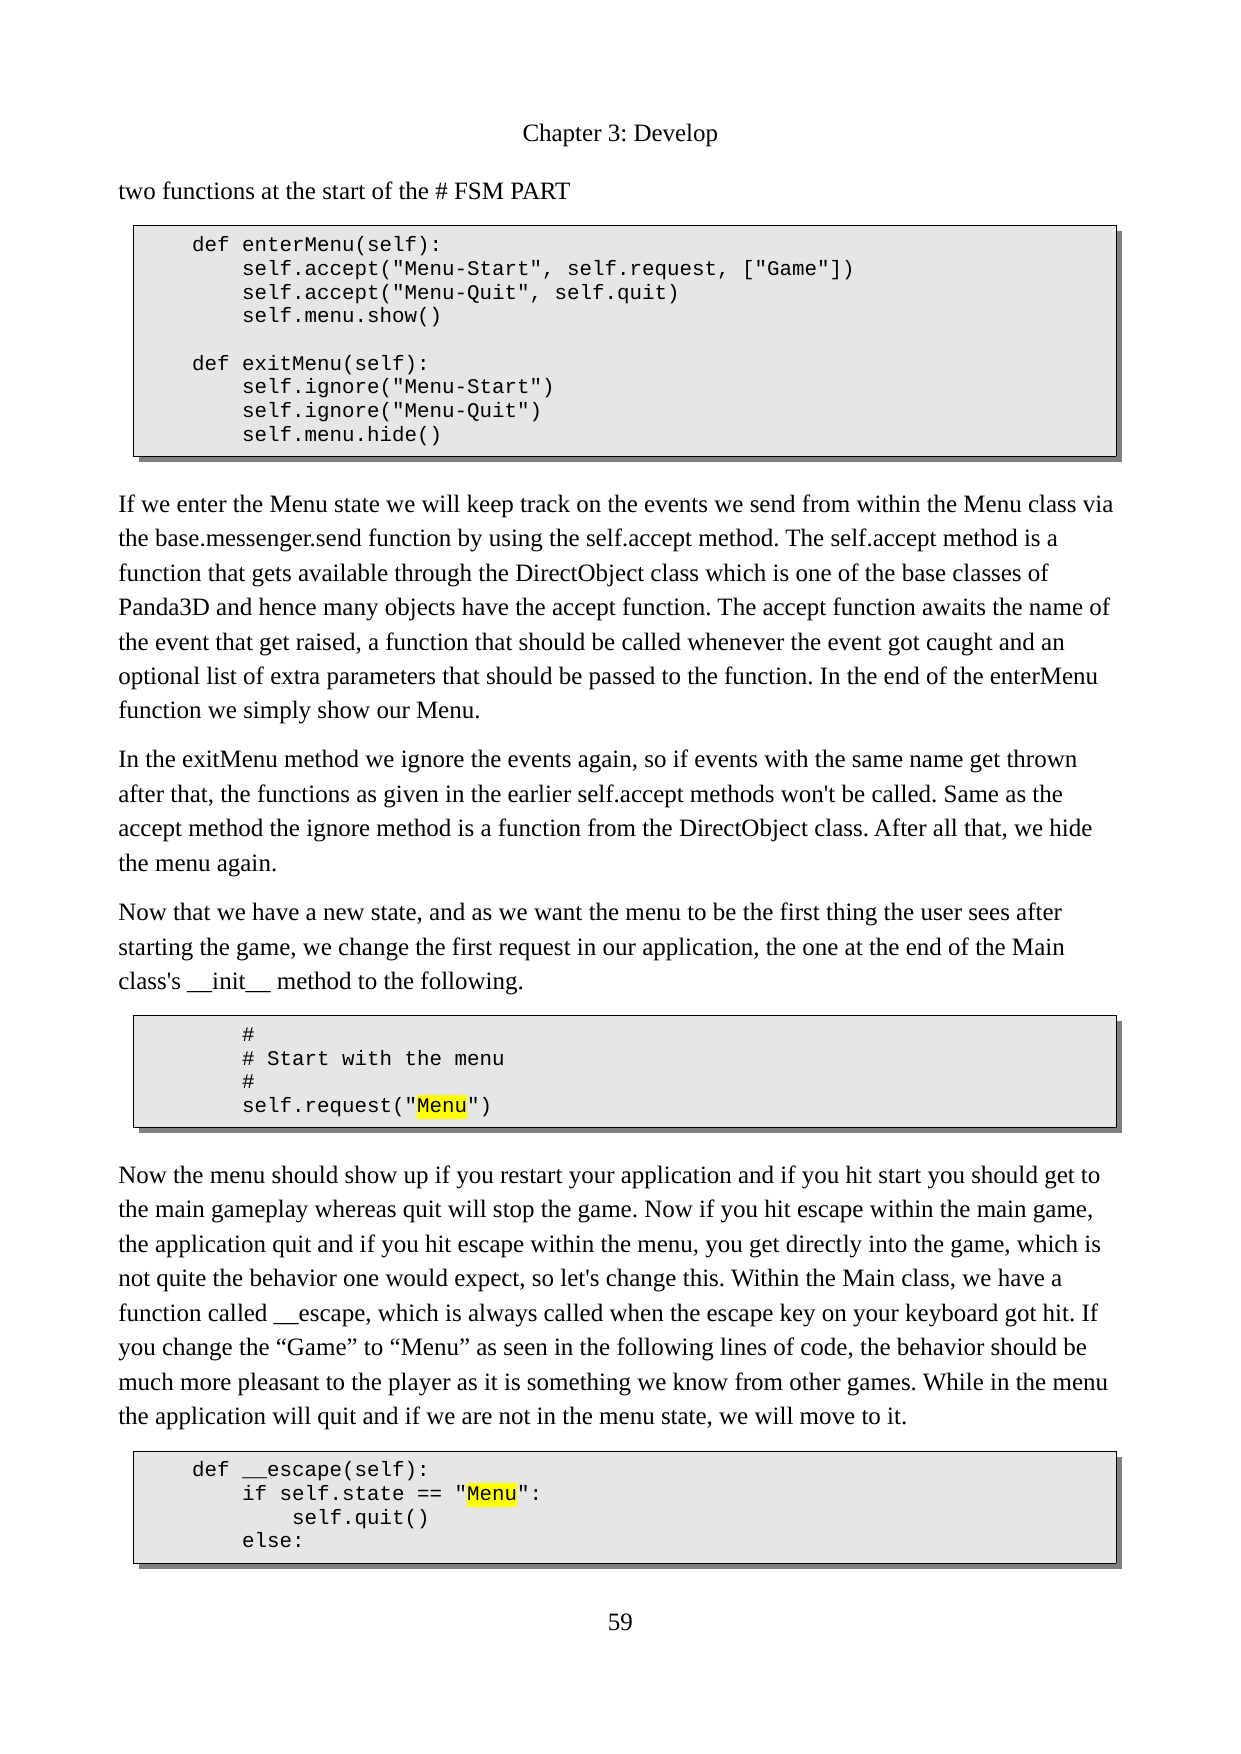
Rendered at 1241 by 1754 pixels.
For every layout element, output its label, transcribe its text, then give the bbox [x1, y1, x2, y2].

text two functions at the start of the # FSM PART [118, 176, 1122, 205]
text In the exitMenu method we ignore the events again, so if events with the same name get thrown after that, the functions as given in the earlier self.accept methods won't be called. Same as the accept method the ignore method is a function from the DirectObject class. After all that, we hide the menu again. [118, 744, 1122, 877]
text if self.state == "Menu": [134, 1474, 1116, 1498]
text # [134, 1016, 1116, 1039]
text self.accept("Menu-Quit", self.quit) [134, 273, 1116, 296]
text def __escape(self): [134, 1452, 1116, 1474]
text # [134, 1062, 1116, 1086]
text # Start with the menu [134, 1039, 1116, 1062]
text self.accept("Menu-Start", self.request, ["Game"]) [134, 249, 1116, 273]
text self.quit() [134, 1498, 1116, 1521]
text self.ignore("Menu-Start") [134, 367, 1116, 391]
text def exitMenu(self): [134, 344, 1116, 367]
text else: [134, 1521, 1116, 1563]
text self.request("Menu") [134, 1086, 1116, 1127]
text Now the menu should show up if you restart your application and if you hit start you should get to the main gameplay whereas quit will stop the game. Now if you hit escape within the main game, the application quit and if you hit escape within the menu, you get directly into the game, which is not quite the behavior one would expect, so let's change this. Within the Main class, we have a function called __escape, which is always called when the escape key on your keyboard got hit. If you change the “Game” to “Menu” as seen in the following lines of code, the behavior should be much more pleasant to the player as it is something we know from other games. While in the menu the application will quit and if we are not in the menu state, we will move to it. [118, 1160, 1122, 1430]
text self.ignore("Menu-Quit") [134, 391, 1116, 414]
text self.menu.hide() [134, 414, 1116, 456]
text self.menu.show() [134, 296, 1116, 320]
text If we enter the Menu state we will keep track on the events we send from within the Menu class via the base.messenger.send function by using the self.accept method. The self.accept method is a function that gets available through the DirectObject class which is one of the base classes of Panda3D and hence many objects have the accept function. The accept function awaits the name of the event that get raised, a function that should be called whenever the event got caught and an optional list of extra parameters that should be passed to the function. In the end of the enterMenu function we simply show our Menu. [118, 489, 1122, 724]
text Now that we have a new state, and as we want the menu to be the first thing the user sees after starting the game, we change the first request in our application, the one at the end of the Main class's __init__ method to the following. [118, 897, 1122, 995]
text def enterMenu(self): [134, 226, 1116, 249]
